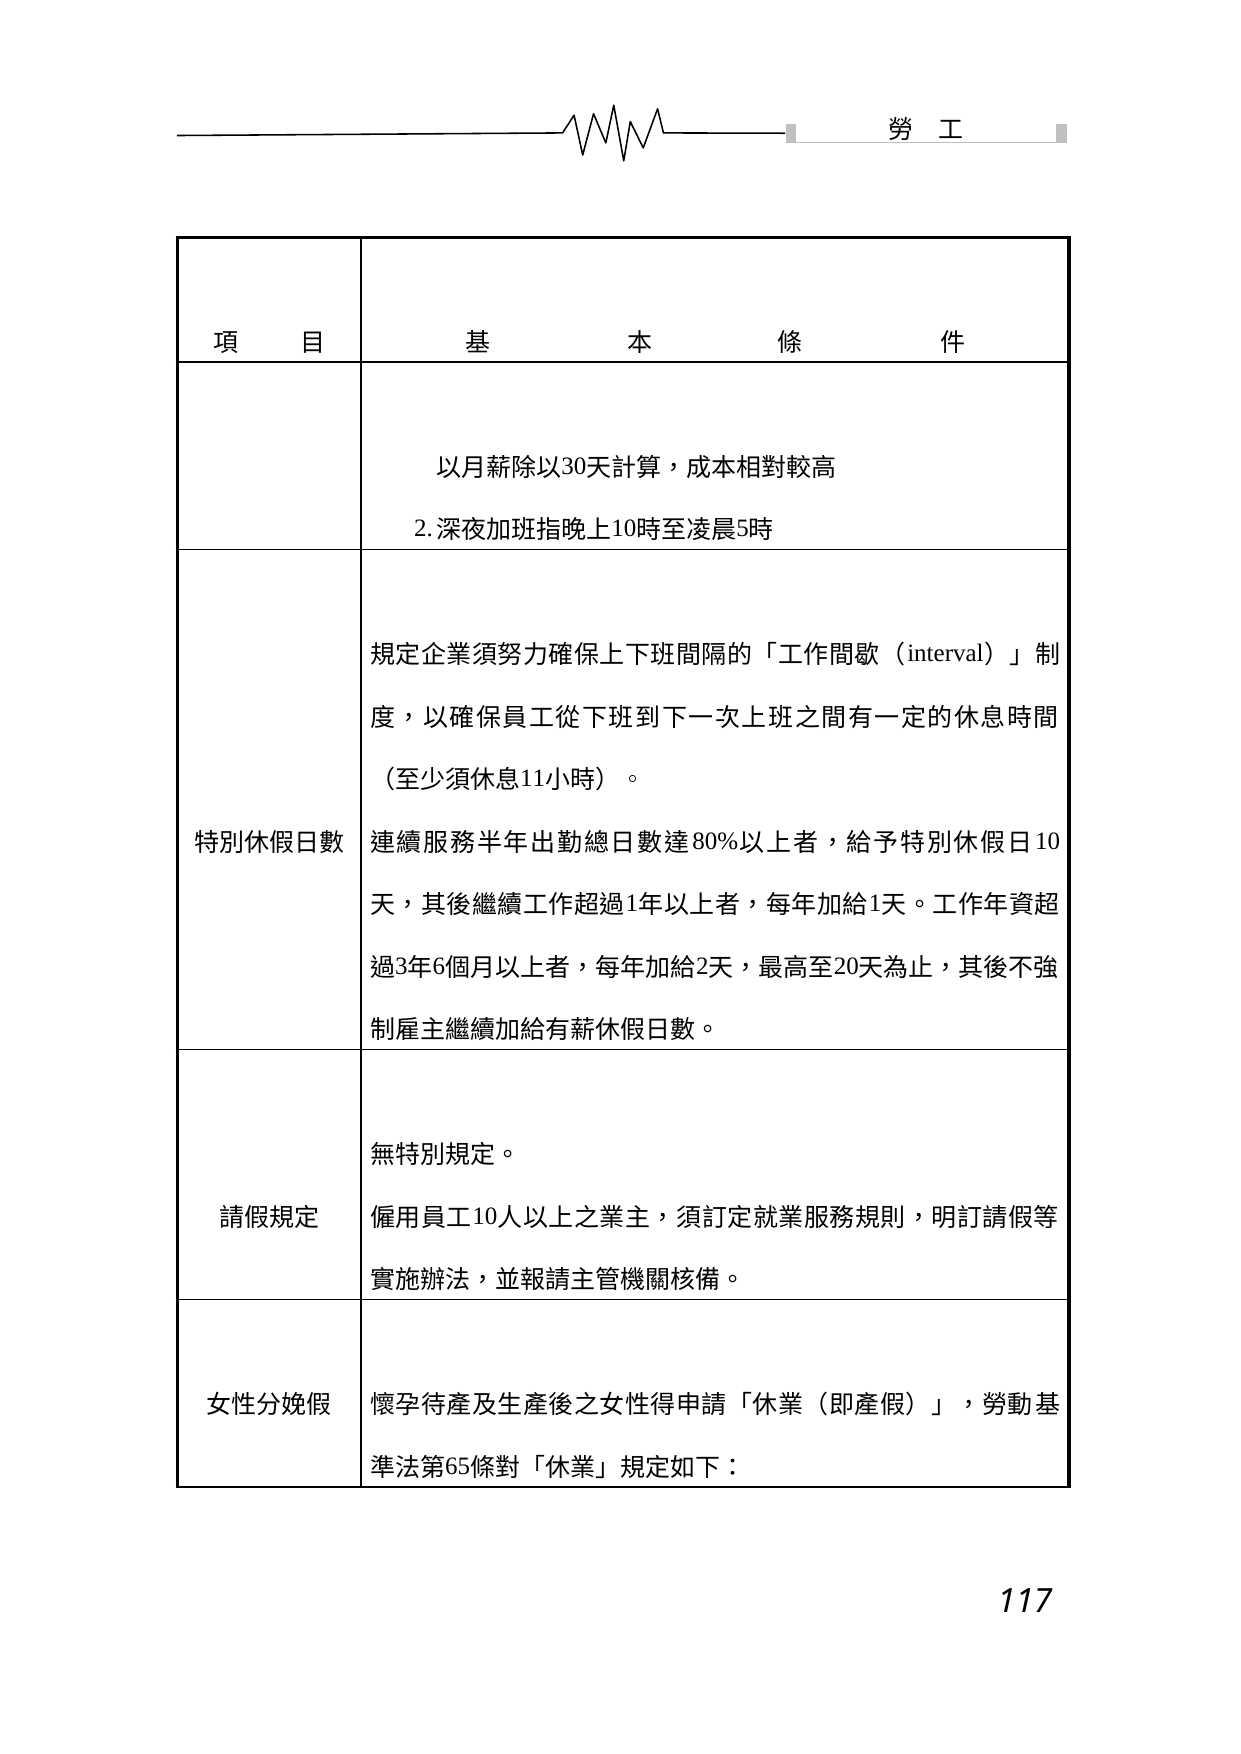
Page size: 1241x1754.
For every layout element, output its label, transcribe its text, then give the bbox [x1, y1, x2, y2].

table_header 項 目 [179, 239, 360, 361]
table_cell 請假規定 [179, 1050, 360, 1299]
table_cell 特別休假日數 [179, 550, 360, 1049]
table_header 基 本 條 件 [362, 239, 1067, 361]
table_cell 無特別規定。 僱用員工10人以上之業主，須訂定就業服務規則，明訂請假等實施辦法，並報請主管機關核備。 [362, 1050, 1067, 1299]
table_cell 懷孕待產及生產後之女性得申請「休業（即產假）」，勞動基準法第65條對「休業」規定如下： [362, 1300, 1067, 1486]
table_cell 以月薪除以30天計算，成本相對較高 2. 深夜加班指晚上10時至凌晨5時 [362, 363, 1067, 549]
table_cell [179, 363, 360, 549]
table_cell 女性分娩假 [179, 1300, 360, 1486]
table_cell 規定企業須努力確保上下班間隔的「工作間歇（interval）」制度，以確保員工從下班到下一次上班之間有一定的休息時間（至少須休息11小時）。 連續服務半年出勤總日數達80%以上者，給予特別休假日10天，其後繼續工作超過1年以上者，每年加給1天。工作年資超過3年6個月以上者，每年加給2天，最高至20天為止，其後不強制雇主繼續加給有薪休假日數。 [362, 550, 1067, 1049]
